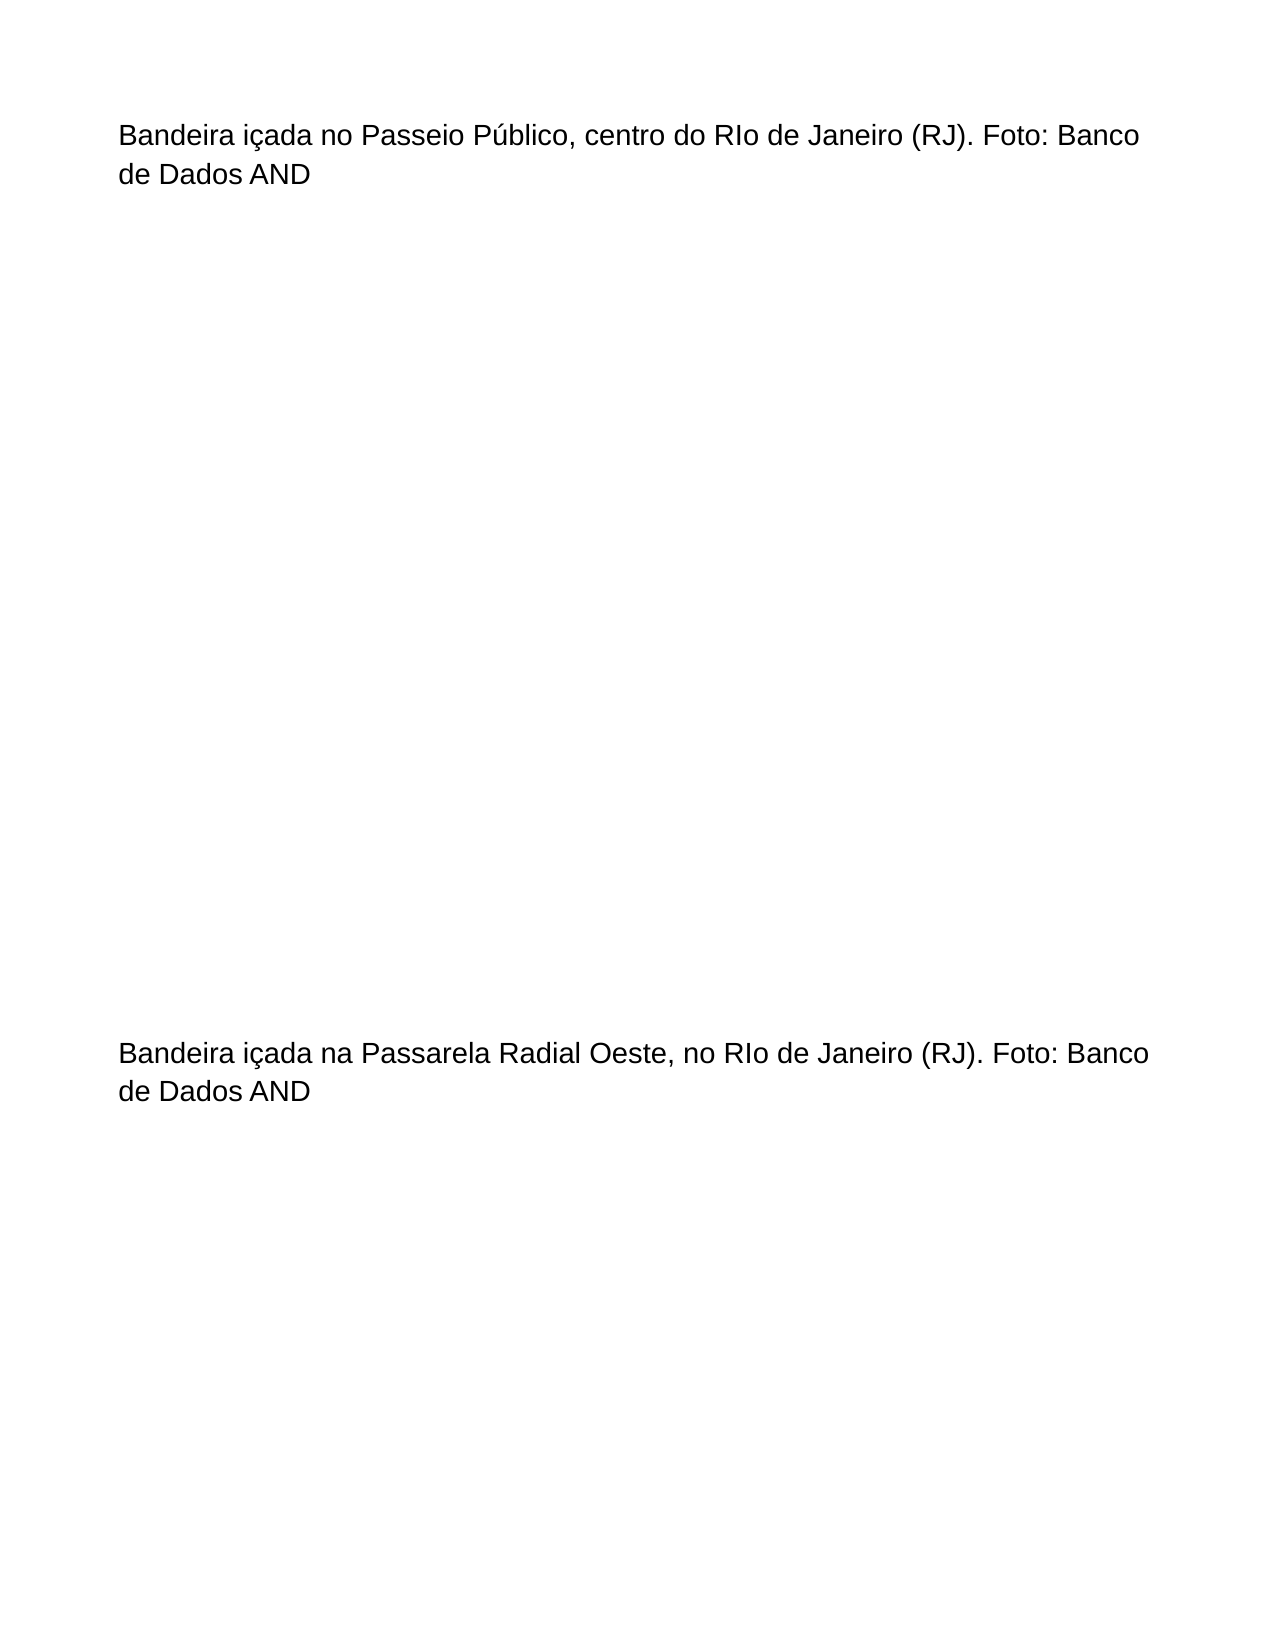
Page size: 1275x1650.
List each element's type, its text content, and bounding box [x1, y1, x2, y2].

text Bandeira içada no Passeio Público, centro do RIo de Janeiro (RJ). Foto: Banco de Dados AND [118, 118, 1157, 190]
text Bandeira içada na Passarela Radial Oeste, no RIo de Janeiro (RJ). Foto: Banco de Dados AND [118, 1036, 1157, 1108]
